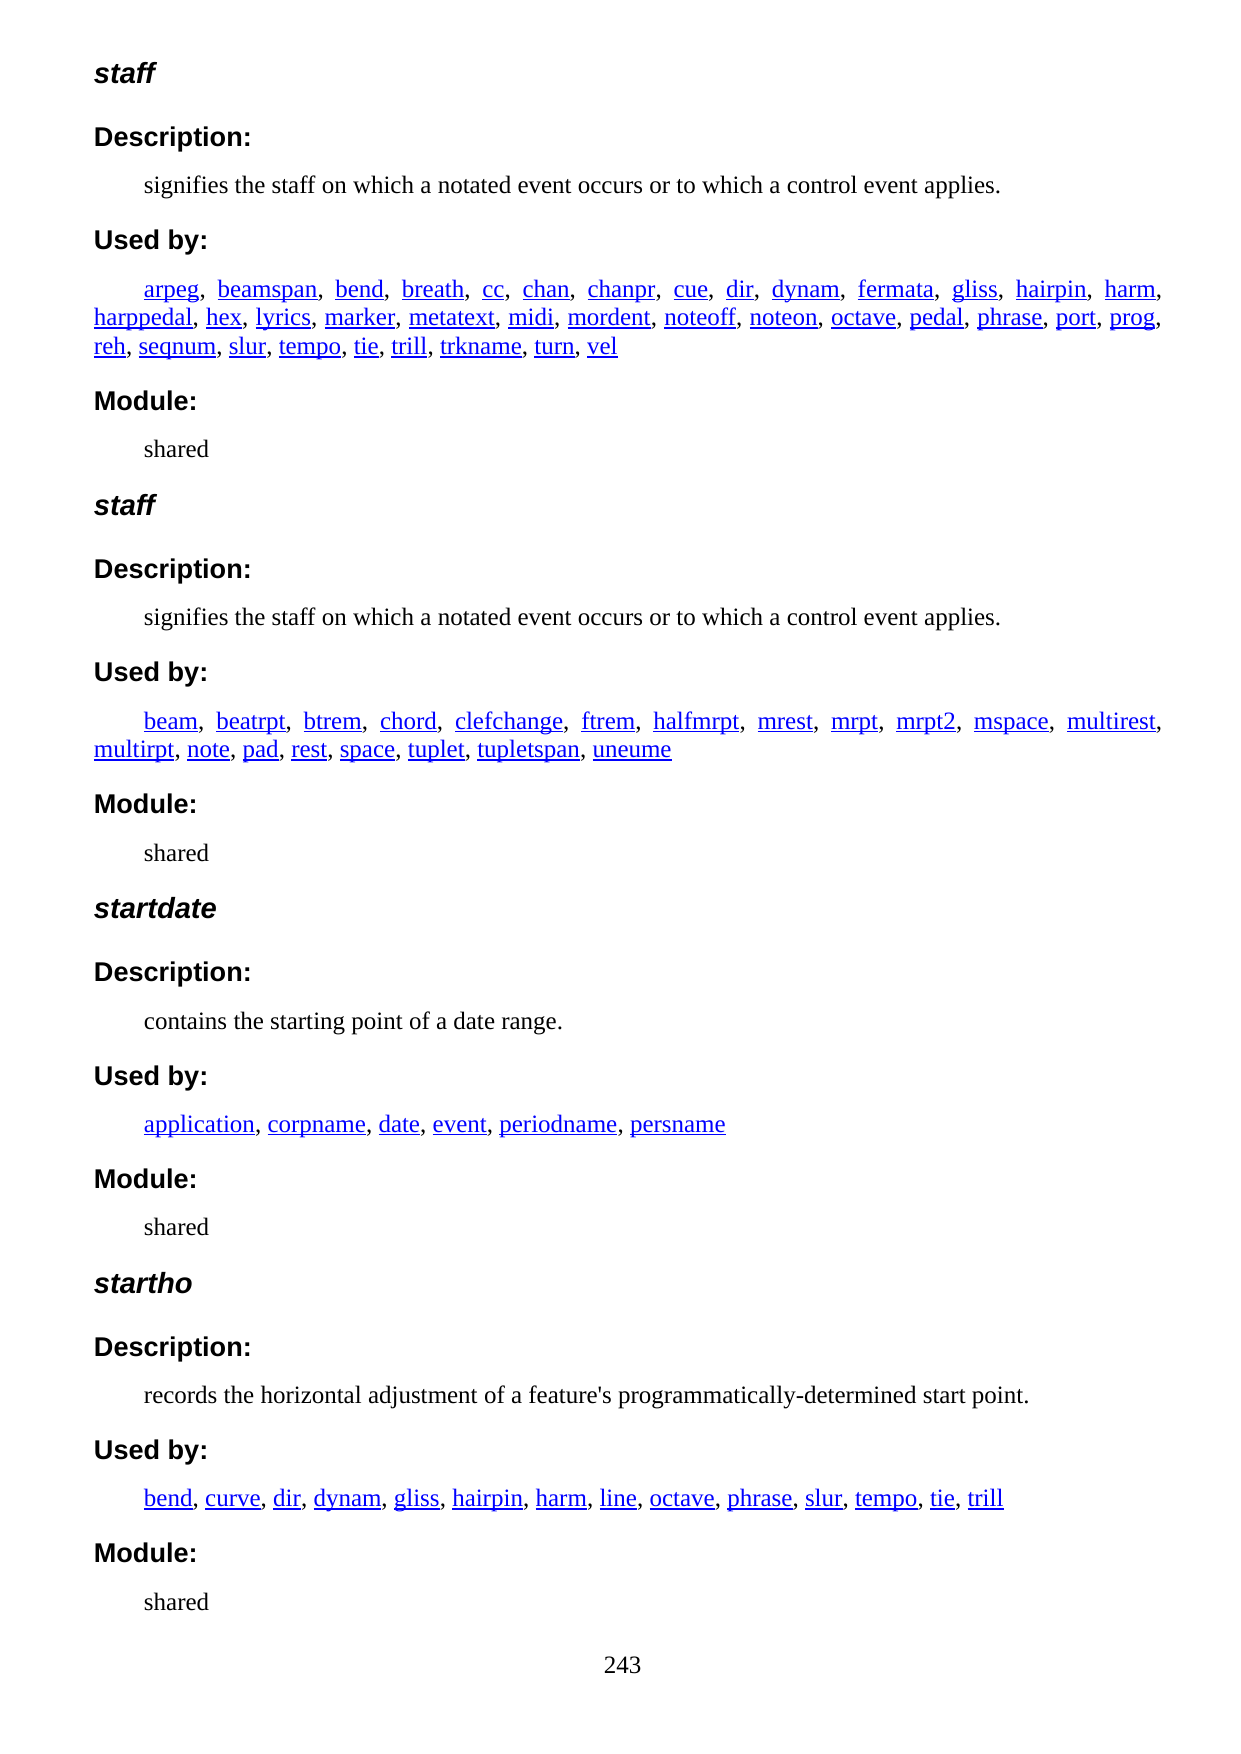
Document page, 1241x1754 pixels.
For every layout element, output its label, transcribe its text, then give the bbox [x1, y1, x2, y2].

text contains the starting point of a date range. [94, 1006, 1162, 1034]
subtitle Description: [94, 553, 1162, 584]
subtitle Used by: [94, 224, 1162, 256]
text bend, curve, dir, dynam, gliss, hairpin, harm, line, octave, phrase, slur, tempo, tie, trill [94, 1483, 1162, 1512]
subtitle startho [94, 1266, 1162, 1299]
subtitle Description: [94, 956, 1162, 987]
subtitle Used by: [94, 1059, 1162, 1091]
text shared [94, 838, 1162, 866]
text signifies the staff on which a notated event occurs or to which a control event applies. [94, 602, 1162, 631]
subtitle Used by: [94, 1434, 1162, 1465]
subtitle Module: [94, 788, 1162, 819]
text beam, beatrpt, btrem, chord, clefchange, ftrem, halfmrpt, mrest, mrpt, mrpt2, mspace, multirest, multirpt, note, pad, rest, space, tuplet, tupletspan, uneume [94, 706, 1162, 763]
subtitle Module: [94, 385, 1162, 416]
text arpeg, beamspan, bend, breath, cc, chan, chanpr, cue, dir, dynam, fermata, gliss, hairpin, harm, harppedal, hex, lyrics, marker, metatext, midi, mordent, noteoff, noteon, octave, pedal, phrase, port, prog, reh, seqnum, slur, tempo, tie, trill, trkname, turn, vel [94, 274, 1162, 360]
text signifies the staff on which a notated event occurs or to which a control event applies. [94, 171, 1162, 199]
text shared [94, 434, 1162, 463]
subtitle staff [94, 488, 1162, 522]
text records the horizontal adjustment of a feature's programmatically-determined start point. [94, 1380, 1162, 1409]
subtitle staff [94, 56, 1162, 90]
subtitle Description: [94, 121, 1162, 152]
subtitle Used by: [94, 656, 1162, 687]
text shared [94, 1587, 1162, 1615]
subtitle Module: [94, 1537, 1162, 1568]
subtitle Description: [94, 1331, 1162, 1362]
subtitle startdate [94, 891, 1162, 925]
text shared [94, 1212, 1162, 1241]
subtitle Module: [94, 1163, 1162, 1194]
text application, corpname, date, event, periodname, persname [94, 1109, 1162, 1138]
